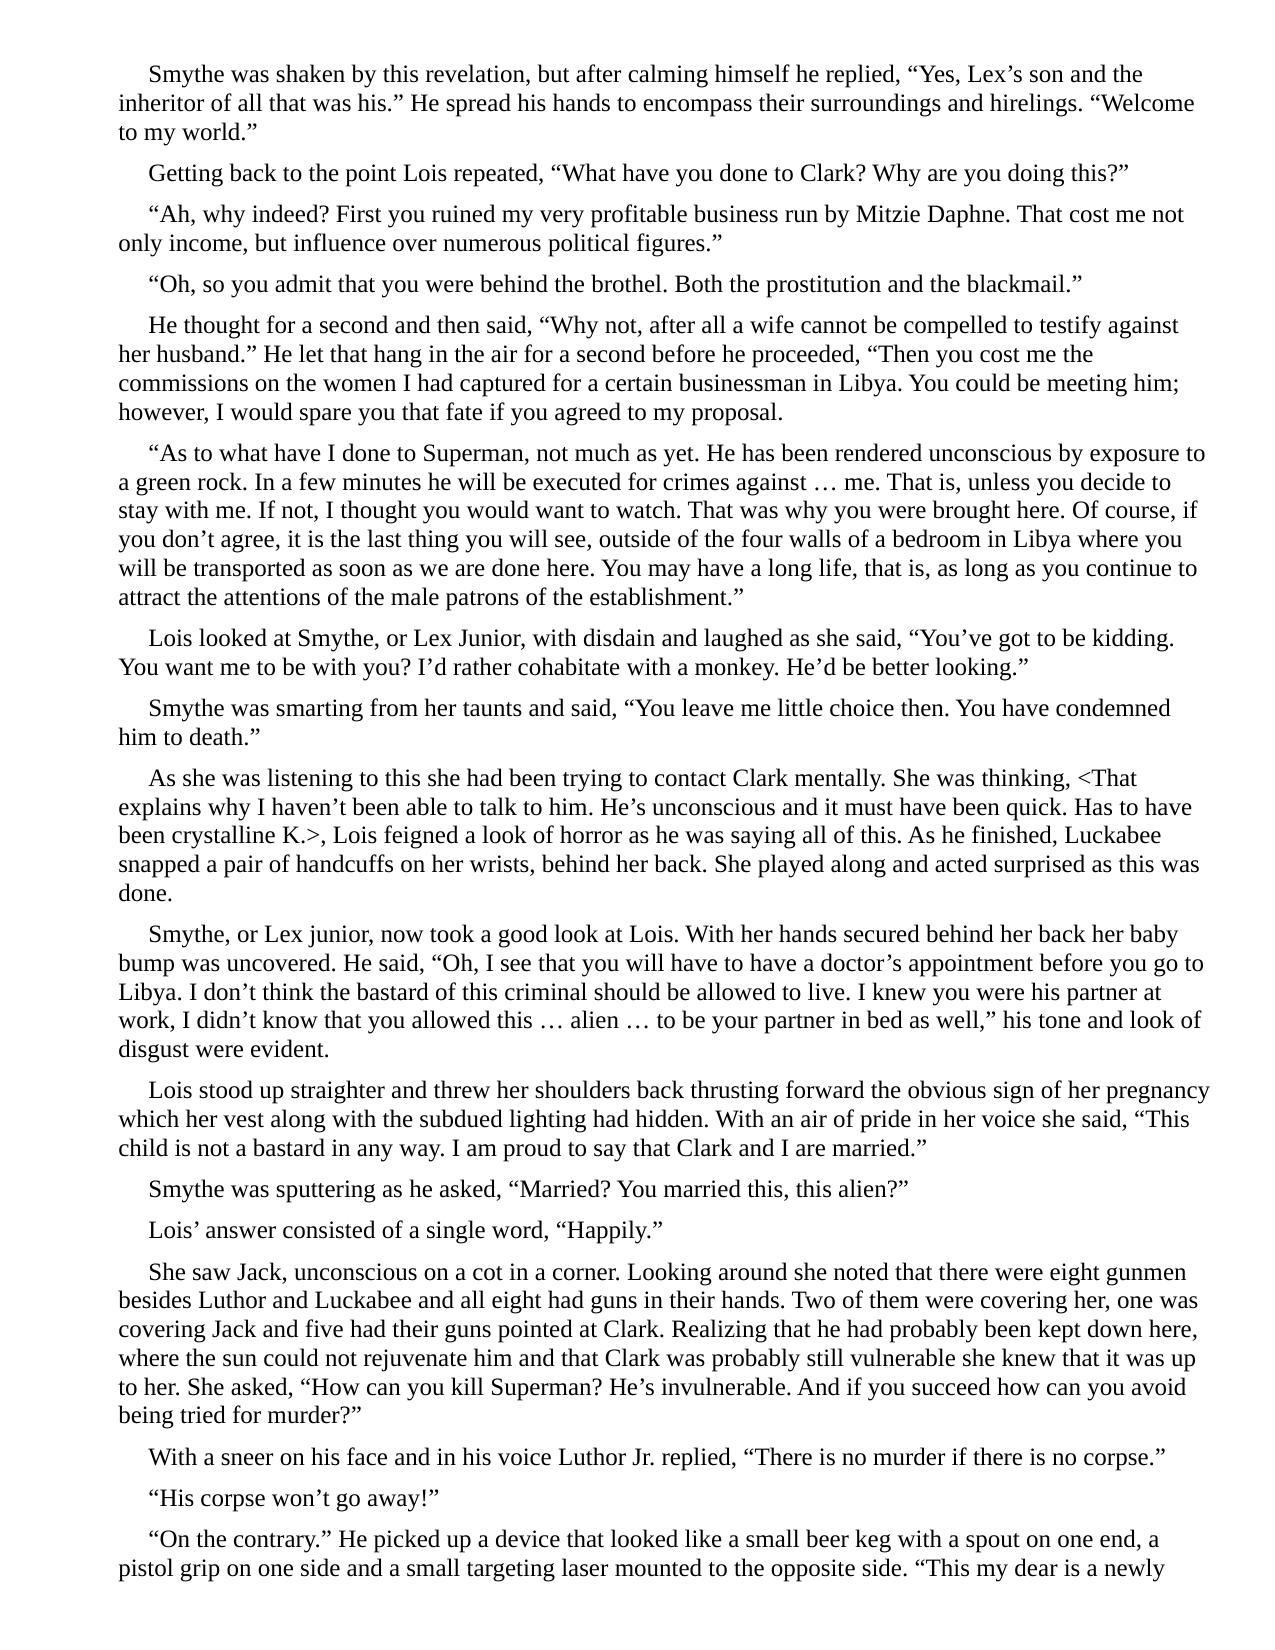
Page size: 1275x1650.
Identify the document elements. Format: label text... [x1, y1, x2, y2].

text Smythe was sputtering as he asked, “Married? You married this, this alien?” [118, 1174, 1216, 1203]
text Getting back to the point Lois repeated, “What have you done to Clark? Why are you doing this?” [118, 158, 1216, 187]
text He thought for a second and then said, “Why not, after all a wife cannot be compelled to testify against her husband.” He let that hang in the air for a second before he proceeded, “Then you cost me the commissions on the women I had captured for a certain businessman in Libya. You could be meeting him; however, I would spare you that fate if you agreed to my proposal. [118, 310, 1216, 425]
text Smythe, or Lex junior, now took a good look at Lois. With her hands secured behind her back her baby bump was uncovered. He said, “Oh, I see that you will have to have a doctor’s appointment before you go to Libya. I don’t think the bastard of this criminal should be allowed to live. I knew you were his partner at work, I didn’t know that you allowed this … alien … to be your partner in bed as well,” his tone and look of disgust were evident. [118, 919, 1216, 1063]
text Lois’ answer consisted of a single word, “Happily.” [118, 1215, 1216, 1244]
text As she was listening to this she had been trying to contact Clark mentally. She was thinking, <That explains why I haven’t been able to talk to him. He’s unconscious and it must have been quick. Has to have been crystalline K.>, Lois feigned a look of horror as he was saying all of this. As he finished, Luckabee snapped a pair of handcuffs on her wrists, behind her back. She played along and acted surprised as this was done. [118, 763, 1216, 907]
text “Oh, so you admit that you were behind the brothel. Both the prostitution and the blackmail.” [118, 269, 1216, 298]
text Lois stood up straighter and threw her shoulders back thrusting forward the obvious sign of her pregnancy which her vest along with the subdued lighting had hidden. With an air of pride in her voice she said, “This child is not a bastard in any way. I am proud to say that Clark and I are married.” [118, 1075, 1216, 1162]
text “As to what have I done to Superman, not much as yet. He has been rendered unconscious by exposure to a green rock. In a few minutes he will be executed for crimes against … me. That is, unless you decide to stay with me. If not, I thought you would want to watch. That was why you were brought here. Of course, if you don’t agree, it is the last thing you will see, outside of the four walls of a bedroom in Libya where you will be transported as soon as we are done here. You may have a long life, that is, as long as you continue to attract the attentions of the male patrons of the establishment.” [118, 438, 1216, 610]
text “Ah, why indeed? First you ruined my very profitable business run by Mitzie Daphne. That cost me not only income, but influence over numerous political figures.” [118, 199, 1216, 257]
text “On the contrary.” He picked up a device that looked like a small beer keg with a spout on one end, a pistol grip on one side and a small targeting laser mounted to the opposite side. “This my dear is a newly [118, 1524, 1216, 1582]
text Smythe was smarting from her taunts and said, “You leave me little choice then. You have condemned him to death.” [118, 693, 1216, 750]
text She saw Jack, unconscious on a cot in a corner. Looking around she noted that there were eight gunmen besides Luthor and Luckabee and all eight had guns in their hands. Two of them were covering her, one was covering Jack and five had their guns pointed at Clark. Realizing that he had probably been kept down here, where the sun could not rejuvenate him and that Clark was probably still vulnerable she knew that it was up to her. She asked, “How can you kill Superman? He’s invulnerable. And if you succeed how can you avoid being tried for murder?” [118, 1257, 1216, 1429]
text Smythe was shaken by this revelation, but after calming himself he replied, “Yes, Lex’s son and the inheritor of all that was his.” He spread his hands to encompass their surroundings and hirelings. “Welcome to my world.” [118, 59, 1216, 145]
text Lois looked at Smythe, or Lex Junior, with disdain and laughed as she said, “You’ve got to be kidding. You want me to be with you? I’d rather cohabitate with a monkey. He’d be better looking.” [118, 623, 1216, 680]
text With a sneer on his face and in his voice Luthor Jr. replied, “There is no murder if there is no corpse.” [118, 1442, 1216, 1470]
text “His corpse won’t go away!” [118, 1483, 1216, 1512]
